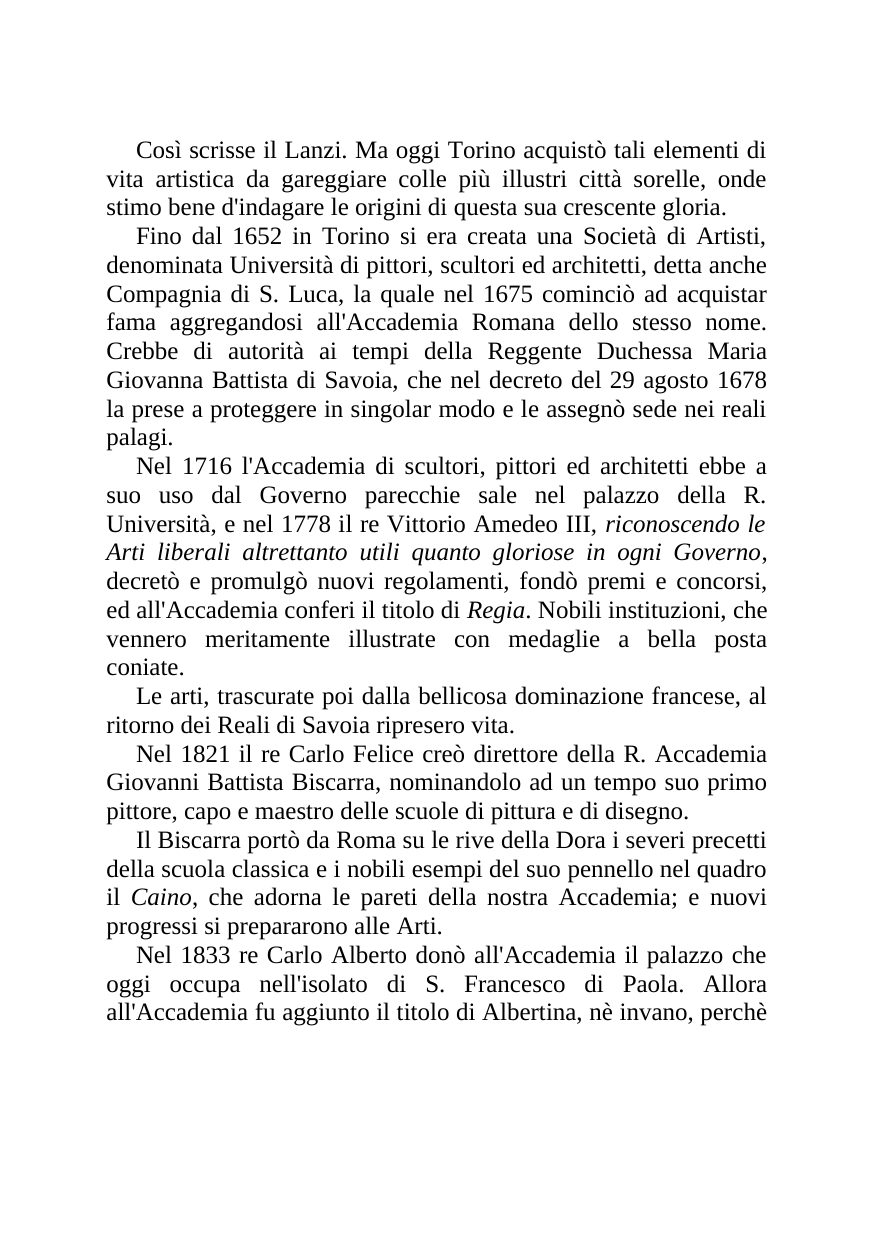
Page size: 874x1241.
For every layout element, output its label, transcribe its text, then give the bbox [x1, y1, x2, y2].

text Fino dal 1652 in Torino si era creata una Società di Artisti, denominata Università di pittori, scultori ed architetti, detta anche Compagnia di S. Luca, la quale nel 1675 cominciò ad acquistar fama aggregandosi all'Accademia Romana dello stesso nome. Crebbe di autorità ai tempi della Reggente Duchessa Maria Giovanna Battista di Savoia, che nel decreto del 29 agosto 1678 la prese a proteggere in singolar modo e le assegnò sede nei reali palagi. [106, 221, 768, 451]
text Nel 1821 il re Carlo Felice creò direttore della R. Accademia Giovanni Battista Biscarra, nominandolo ad un tempo suo primo pittore, capo e maestro delle scuole di pittura e di disegno. [106, 739, 768, 825]
text Nel 1833 re Carlo Alberto donò all'Accademia il palazzo che oggi occupa nell'isolato di S. Francesco di Paola. Allora all'Accademia fu aggiunto il titolo di Albertina, nè invano, perchè [106, 940, 768, 1026]
text Le arti, trascurate poi dalla bellicosa dominazione francese, al ritorno dei Reali di Savoia ripresero vita. [106, 681, 768, 739]
text Il Biscarra portò da Roma su le rive della Dora i severi precetti della scuola classica e i nobili esempi del suo pennello nel quadro il Caino, che adorna le pareti della nostra Accademia; e nuovi progressi si prepararono alle Arti. [106, 825, 768, 940]
text Così scrisse il Lanzi. Ma oggi Torino acquistò tali elementi di vita artistica da gareggiare colle più illustri città sorelle, onde stimo bene d'indagare le origini di questa sua crescente gloria. [106, 135, 768, 221]
text Nel 1716 l'Accademia di scultori, pittori ed architetti ebbe a suo uso dal Governo parecchie sale nel palazzo della R. Università, e nel 1778 il re Vittorio Amedeo III, riconoscendo le Arti liberali altrettanto utili quanto gloriose in ogni Governo, decretò e promulgò nuovi regolamenti, fondò premi e concorsi, ed all'Accademia conferi il titolo di Regia. Nobili instituzioni, che vennero meritamente illustrate con medaglie a bella posta coniate. [106, 451, 768, 681]
